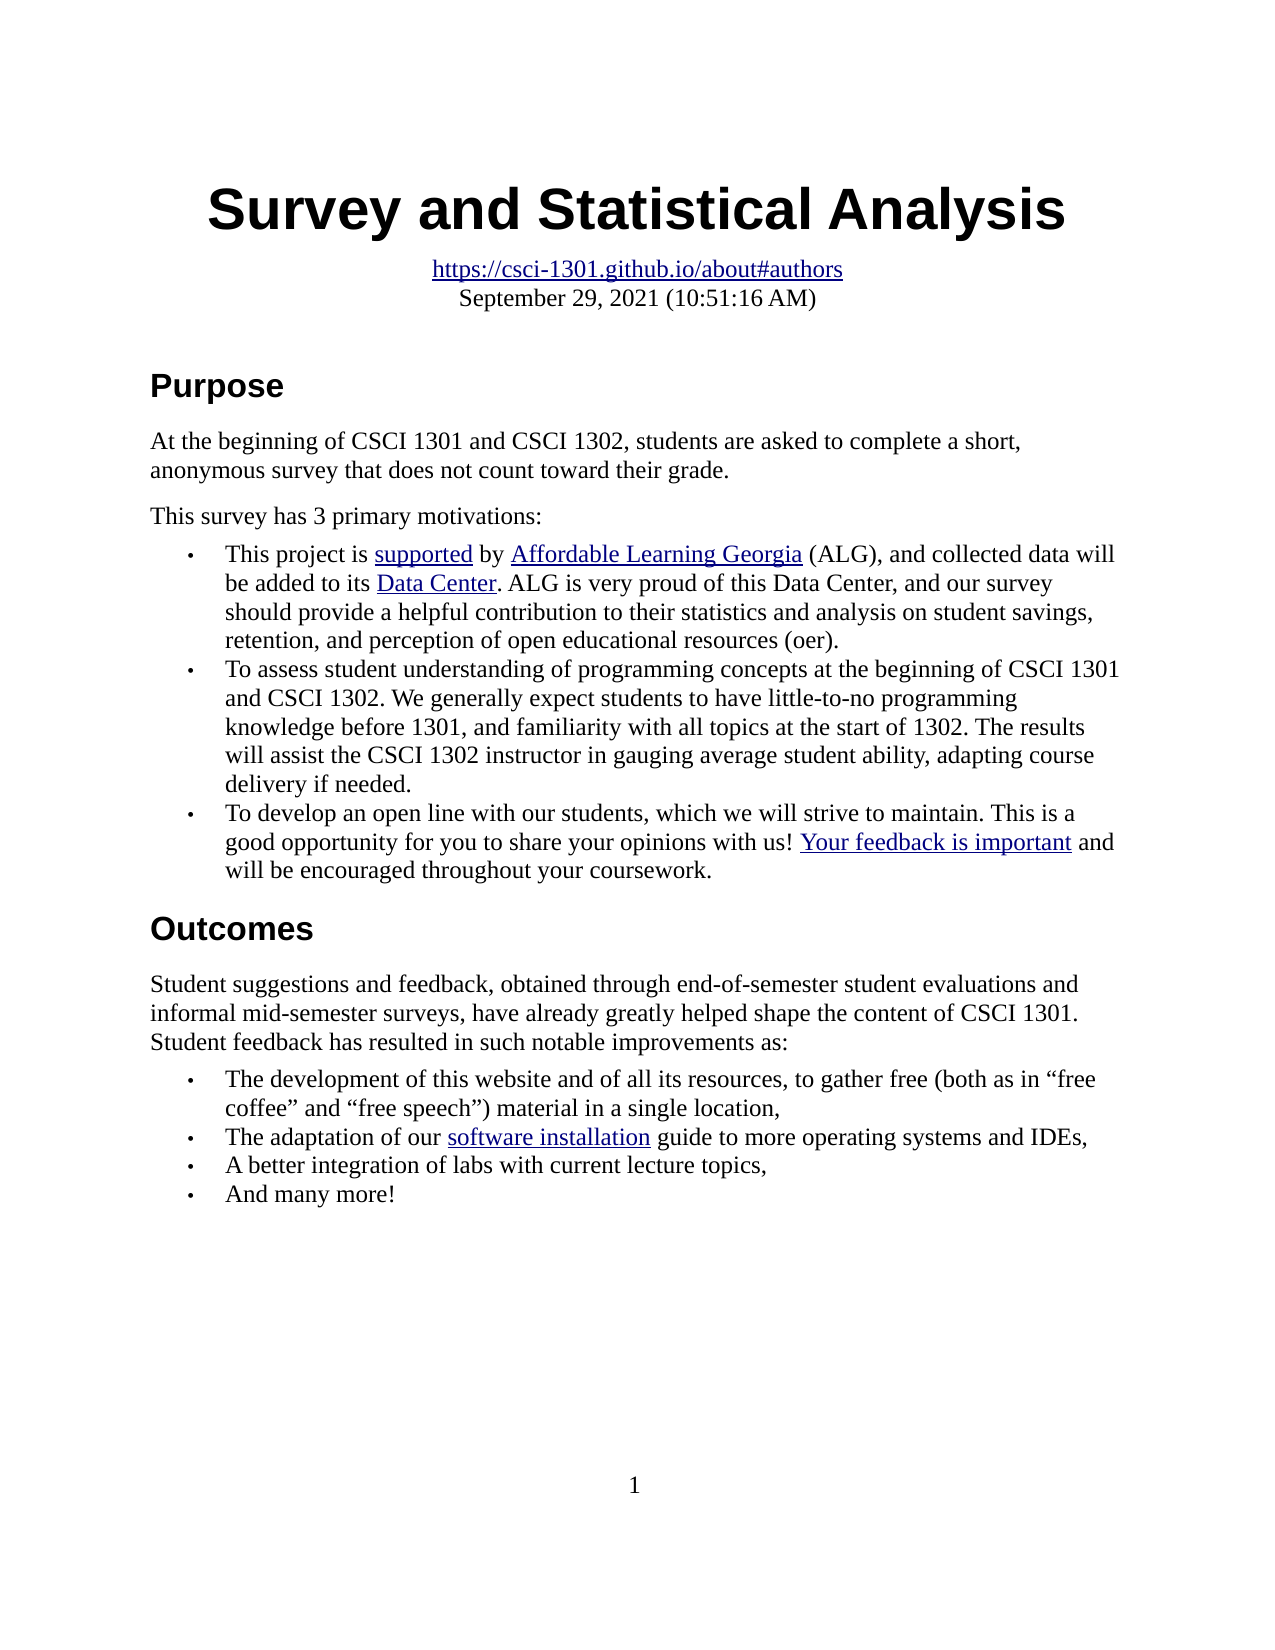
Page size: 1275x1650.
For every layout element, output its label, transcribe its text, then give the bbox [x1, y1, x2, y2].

subtitle Outcomes [150, 909, 1125, 948]
list And many more! [187, 1179, 1125, 1208]
title Survey and Statistical Analysis [150, 175, 1125, 242]
text At the beginning of CSCI 1301 and CSCI 1302, students are asked to complete a short, anonymous survey that does not count toward their grade. [150, 426, 1125, 483]
list To assess student understanding of programming concepts at the beginning of CSCI 1301 and CSCI 1302. We generally expect students to have little-to-no programming knowledge before 1301, and familiarity with all topics at the start of 1302. The results will assist the CSCI 1302 instructor in gauging average student ability, adapting course delivery if needed. [187, 654, 1125, 798]
text https://csci-1301.github.io/about#authors [150, 254, 1125, 283]
list To develop an open line with our students, which we will strive to maintain. This is a good opportunity for you to share your opinions with us! Your feedback is important and will be encouraged throughout your coursework. [187, 798, 1125, 884]
list A better integration of labs with current lecture topics, [187, 1151, 1125, 1179]
subtitle Purpose [150, 366, 1125, 404]
text Student suggestions and feedback, obtained through end-of-semester student evaluations and informal mid-semester surveys, have already greatly helped shape the content of CSCI 1301. Student feedback has resulted in such notable improvements as: [150, 969, 1125, 1055]
list The adaptation of our software installation guide to more operating systems and IDEs, [187, 1122, 1125, 1151]
text This survey has 3 primary motivations: [150, 501, 1125, 530]
list The development of this website and of all its resources, to gather free (both as in “free coffee” and “free speech”) material in a single location, [187, 1064, 1125, 1122]
text September 29, 2021 (10:51:16 AM) [150, 283, 1125, 312]
list This project is supported by Affordable Learning Georgia (ALG), and collected data will be added to its Data Center. ALG is very proud of this Data Center, and our survey should provide a helpful contribution to their statistics and analysis on student savings, retention, and perception of open educational resources (oer). [187, 539, 1125, 654]
